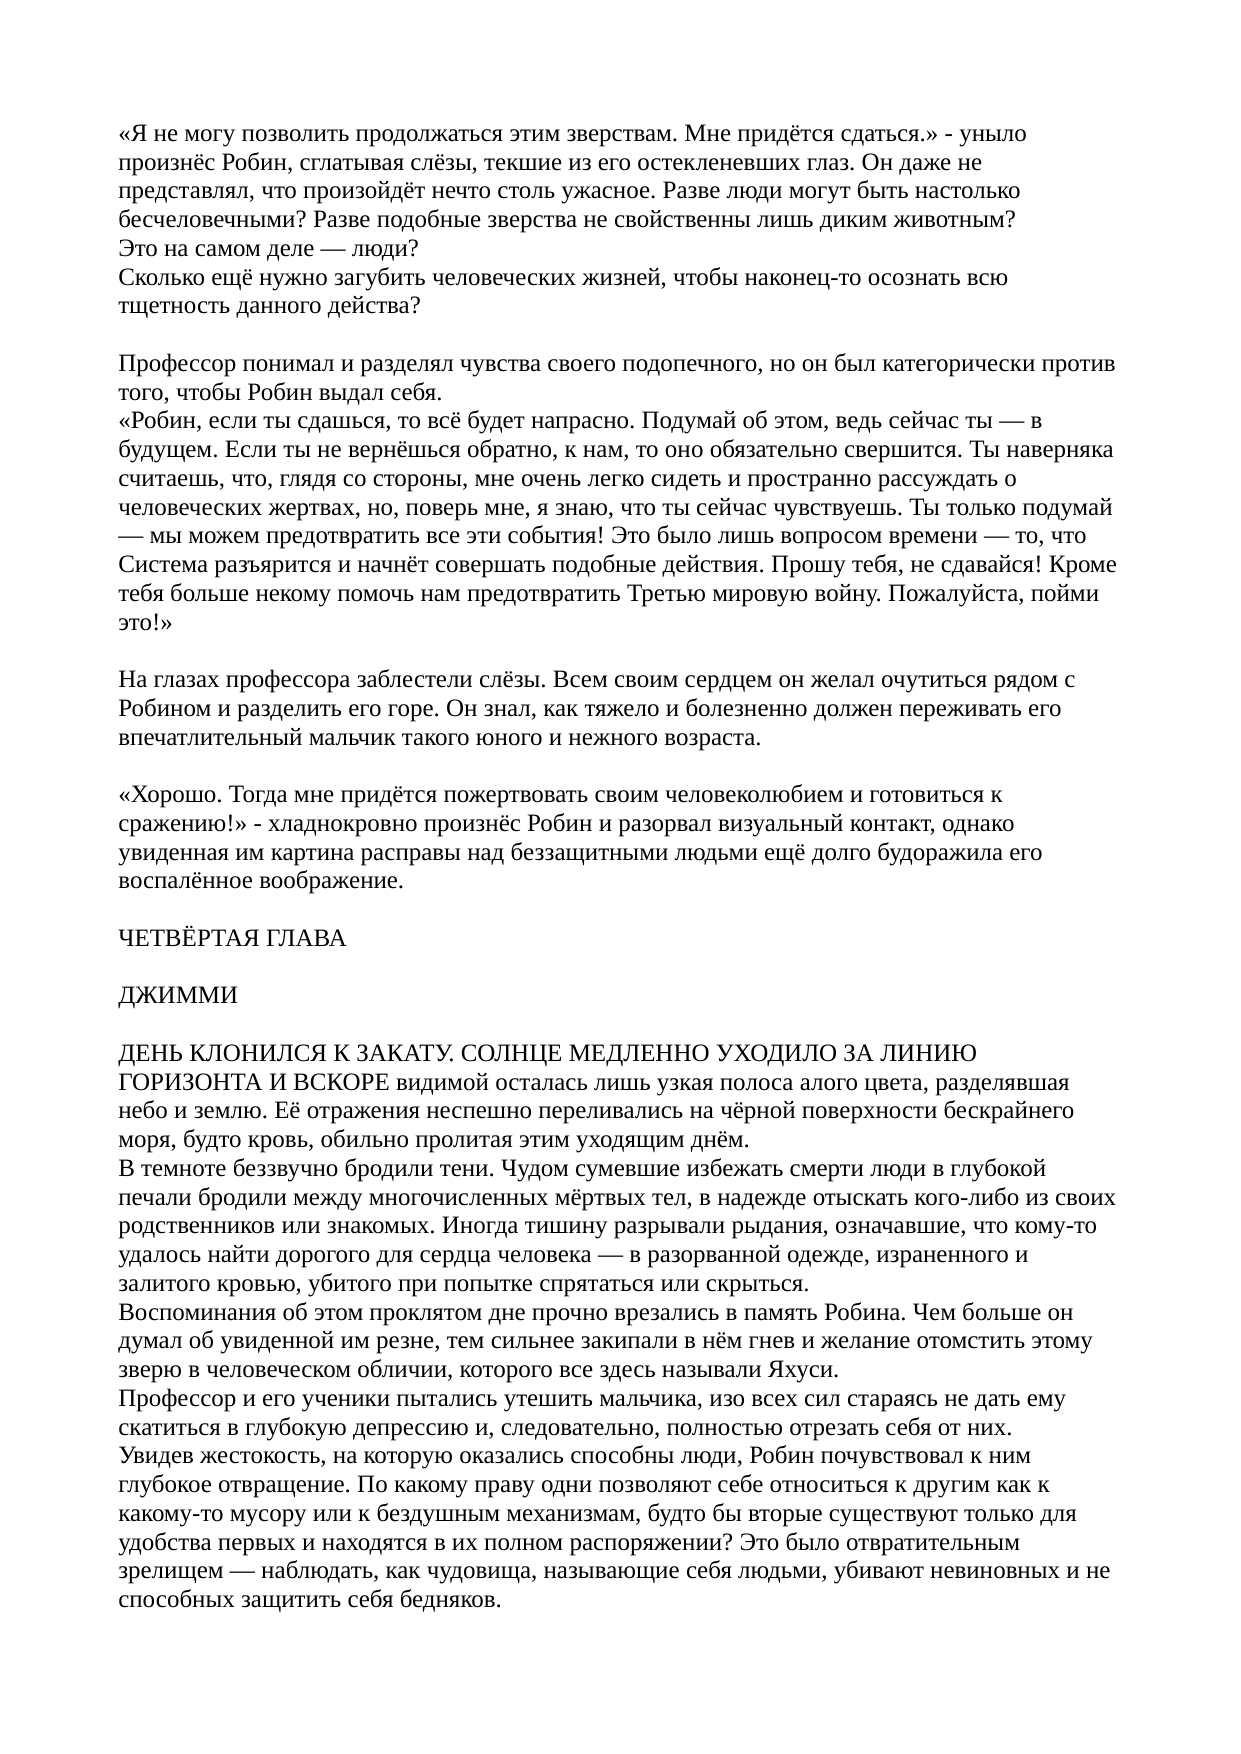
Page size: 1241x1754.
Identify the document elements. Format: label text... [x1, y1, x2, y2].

text Сколько ещё нужно загубить человеческих жизней, чтобы наконец-то осознать всю тщетность данного действа? [118, 262, 1122, 319]
text ЧЕТВЁРТАЯ ГЛАВА [118, 923, 1122, 952]
text Воспоминания об этом проклятом дне прочно врезались в память Робина. Чем больше он думал об увиденной им резне, тем сильнее закипали в нём гнев и желание отомстить этому зверю в человеческом обличии, которого все здесь называли Яхуси. [118, 1297, 1122, 1383]
text На глазах профессора заблестели слёзы. Всем своим сердцем он желал очутиться рядом с Робином и разделить его горе. Он знал, как тяжело и болезненно должен переживать его впечатлительный мальчик такого юного и нежного возраста. [118, 664, 1122, 751]
text «Робин, если ты сдашься, то всё будет напрасно. Подумай об этом, ведь сейчас ты — в будущем. Если ты не вернёшься обратно, к нам, то оно обязательно свершится. Ты наверняка считаешь, что, глядя со стороны, мне очень легко сидеть и пространно рассуждать о человеческих жертвах, но, поверь мне, я знаю, что ты сейчас чувствуешь. Ты только подумай — мы можем предотвратить все эти события! Это было лишь вопросом времени — то, что Система разъярится и начнёт совершать подобные действия. Прошу тебя, не сдавайся! Кроме тебя больше некому помочь нам предотвратить Третью мировую войну. Пожалуйста, пойми это!» [118, 406, 1122, 636]
text Увидев жестокость, на которую оказались способны люди, Робин почувствовал к ним глубокое отвращение. По какому праву одни позволяют себе относиться к другим как к какому-то мусору или к бездушным механизмам, будто бы вторые существуют только для удобства первых и находятся в их полном распоряжении? Это было отвратительным зрелищем — наблюдать, как чудовища, называющие себя людьми, убивают невиновных и не способных защитить себя бедняков. [118, 1441, 1122, 1613]
text В темноте беззвучно бродили тени. Чудом сумевшие избежать смерти люди в глубокой печали бродили между многочисленных мёртвых тел, в надежде отыскать кого-либо из своих родственников или знакомых. Иногда тишину разрывали рыдания, означавшие, что кому-то удалось найти дорогого для сердца человека — в разорванной одежде, израненного и залитого кровью, убитого при попытке спрятаться или скрыться. [118, 1153, 1122, 1297]
text Профессор и его ученики пытались утешить мальчика, изо всех сил стараясь не дать ему скатиться в глубокую депрессию и, следовательно, полностью отрезать себя от них. [118, 1383, 1122, 1441]
text ДЕНЬ КЛОНИЛСЯ К ЗАКАТУ. СОЛНЦЕ МЕДЛЕННО УХОДИЛО ЗА ЛИНИЮ ГОРИЗОНТА И ВСКОРЕ видимой осталась лишь узкая полоса алого цвета, разделявшая небо и землю. Её отражения неспешно переливались на чёрной поверхности бескрайнего моря, будто кровь, обильно пролитая этим уходящим днём. [118, 1038, 1122, 1153]
text «Хорошо. Тогда мне придётся пожертвовать своим человеколюбием и готовиться к сражению!» - хладнокровно произнёс Робин и разорвал визуальный контакт, однако увиденная им картина расправы над беззащитными людьми ещё долго будоражила его воспалённое воображение. [118, 779, 1122, 894]
text ДЖИММИ [118, 981, 1122, 1009]
text Профессор понимал и разделял чувства своего подопечного, но он был категорически против того, чтобы Робин выдал себя. [118, 348, 1122, 406]
text «Я не могу позволить продолжаться этим зверствам. Мне придётся сдаться.» - уныло произнёс Робин, сглатывая слёзы, текшие из его остекленевших глаз. Он даже не представлял, что произойдёт нечто столь ужасное. Разве люди могут быть настолько бесчеловечными? Разве подобные зверства не свойственны лишь диким животным? [118, 118, 1122, 233]
text Это на самом деле — люди? [118, 233, 1122, 262]
